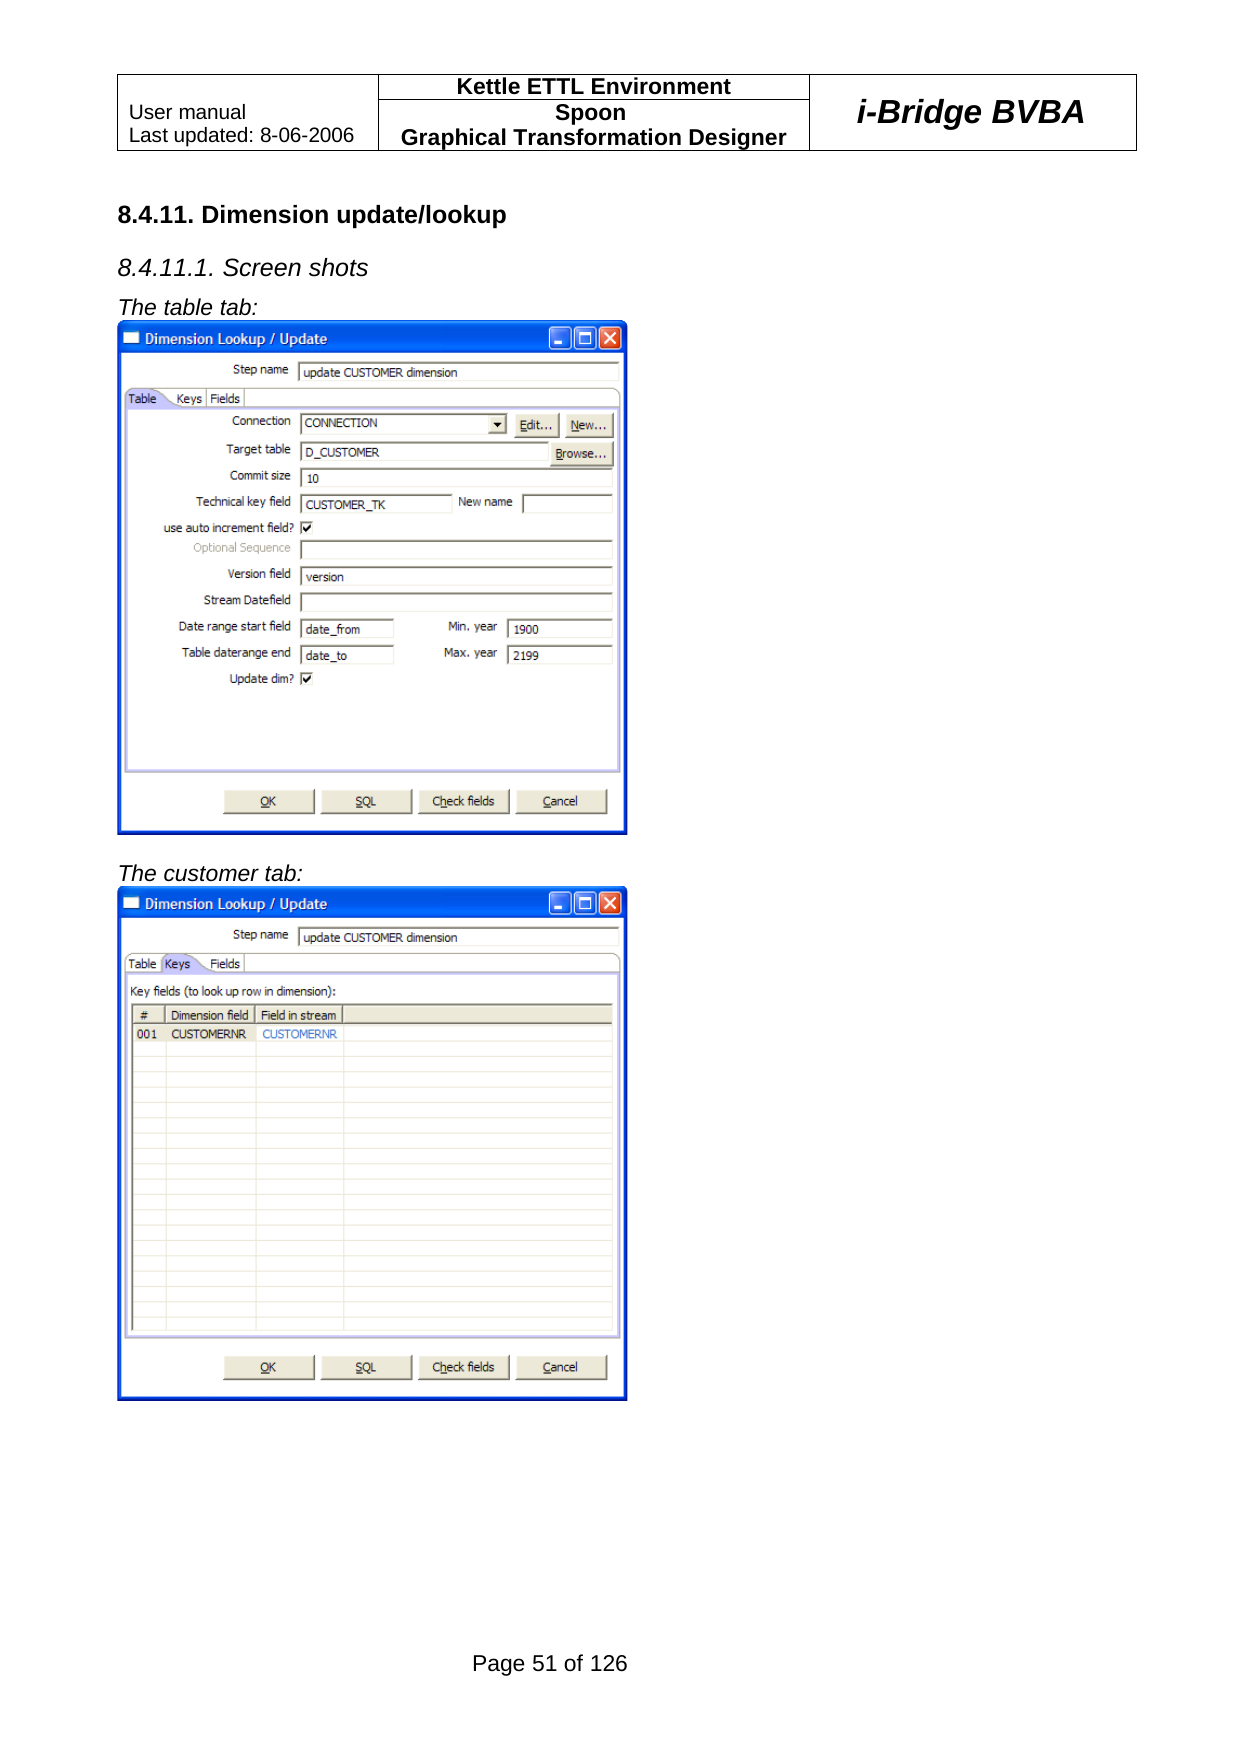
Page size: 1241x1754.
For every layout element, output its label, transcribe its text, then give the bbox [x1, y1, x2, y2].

subtitle Dimension update/lookup [117, 201, 1137, 229]
picture [117, 886, 628, 1401]
text The customer tab: [117, 861, 1137, 886]
subtitle Screen shots [117, 254, 1137, 282]
text The table tab: [117, 295, 1137, 320]
picture [117, 320, 628, 835]
